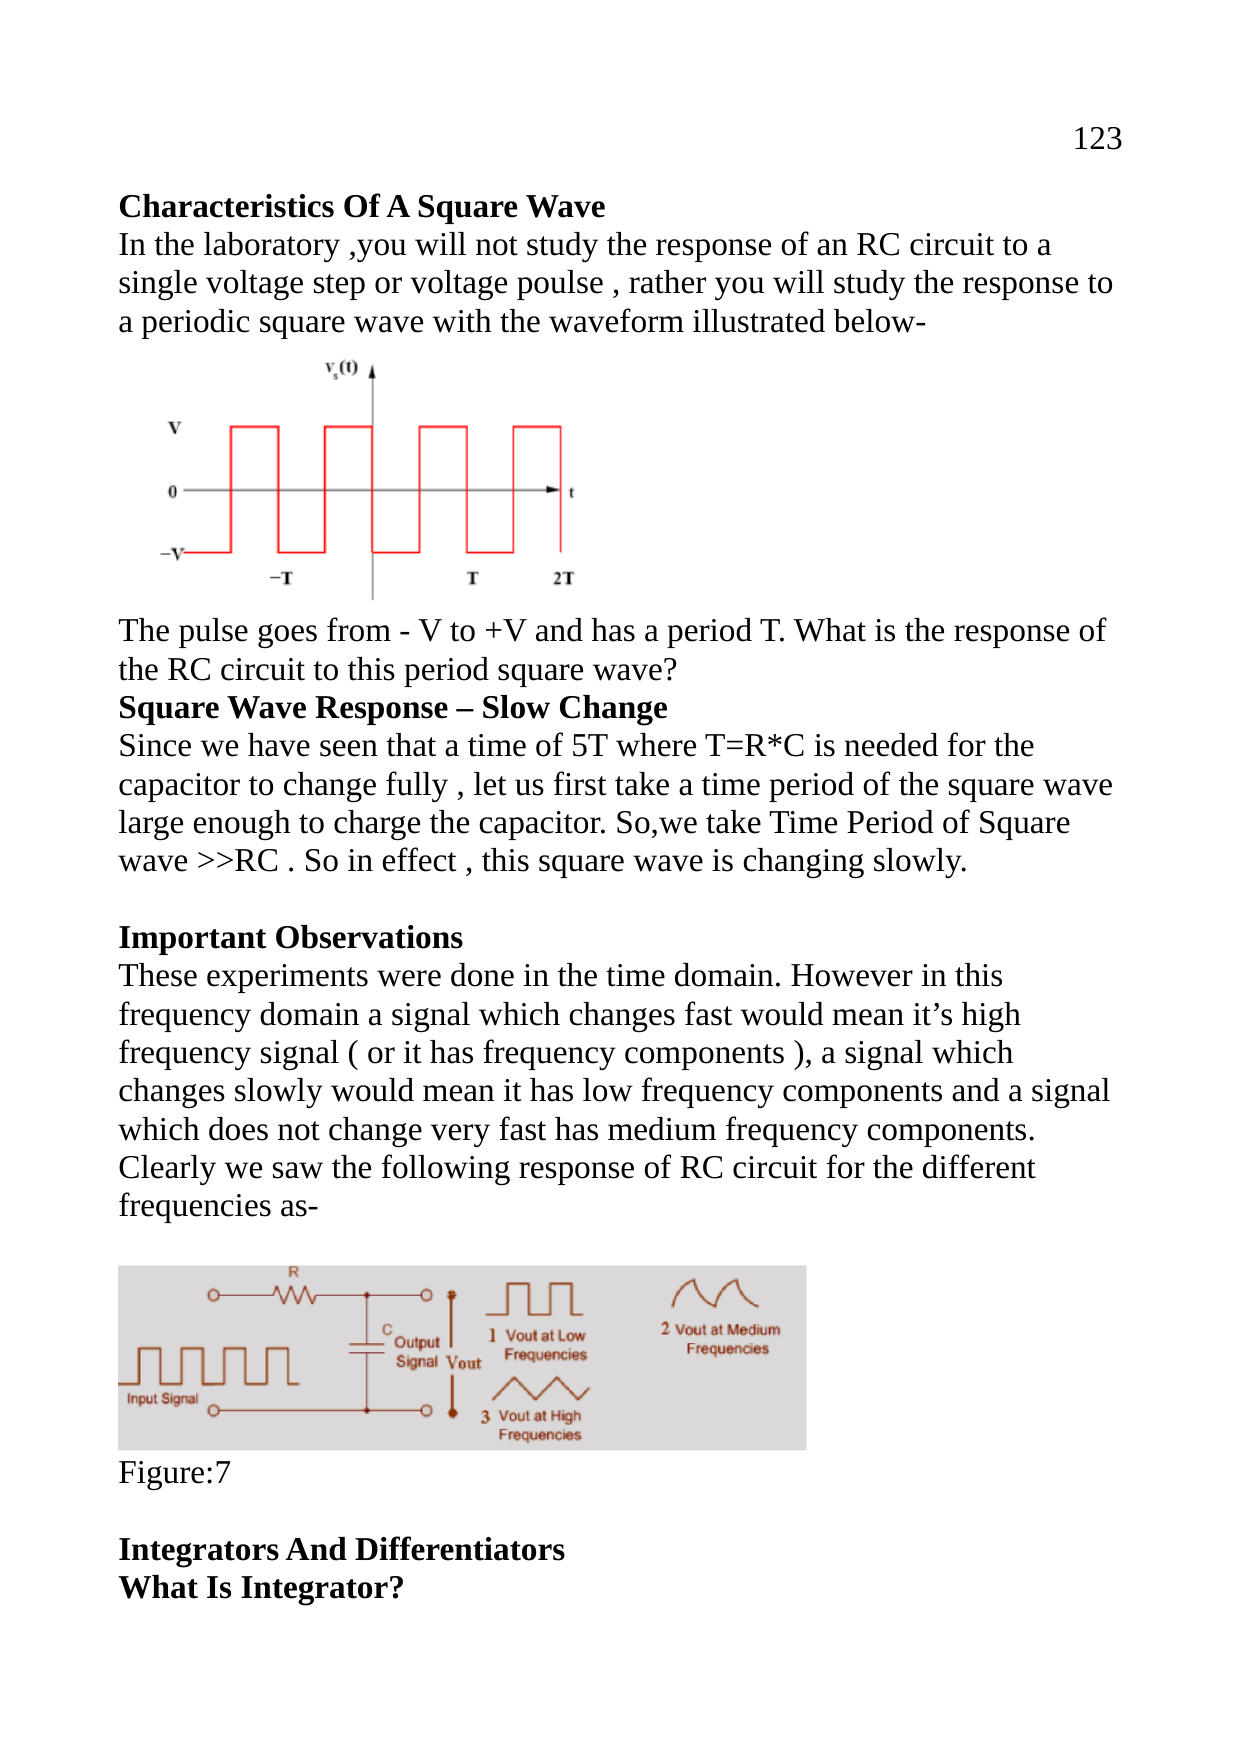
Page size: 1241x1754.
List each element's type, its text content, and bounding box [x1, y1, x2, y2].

picture [118, 339, 630, 611]
text Figure:7 [118, 1452, 1122, 1491]
text Important Observations [118, 879, 1122, 956]
text These experiments were done in the time domain. However in this frequency domain a signal which changes fast would mean it’s high frequency signal ( or it has frequency components ), a signal which changes slowly would mean it has low frequency components and a signal which does not change very fast has medium frequency components. Clearly we saw the following response of RC circuit for the different frequencies as- [118, 956, 1122, 1224]
text Integrators And Differentiators What Is Integrator? [118, 1529, 1122, 1634]
picture [118, 1262, 809, 1453]
text The pulse goes from - V to +V and has a period T. What is the response of the RC circuit to this period square wave? [118, 611, 1122, 687]
text Square Wave Response – Slow Change Since we have seen that a time of 5T where T=R*C is needed for the capacitor to change fully , let us first take a time period of the square wave large enough to charge the capacitor. So,we take Time Period of Square wave >>RC . So in effect , this square wave is changing slowly. [118, 687, 1122, 879]
text In the laboratory ,you will not study the response of an RC circuit to a single voltage step or voltage poulse , rather you will study the response to a periodic square wave with the waveform illustrated below- [118, 224, 1122, 339]
text Characteristics Of A Square Wave [118, 186, 1122, 224]
